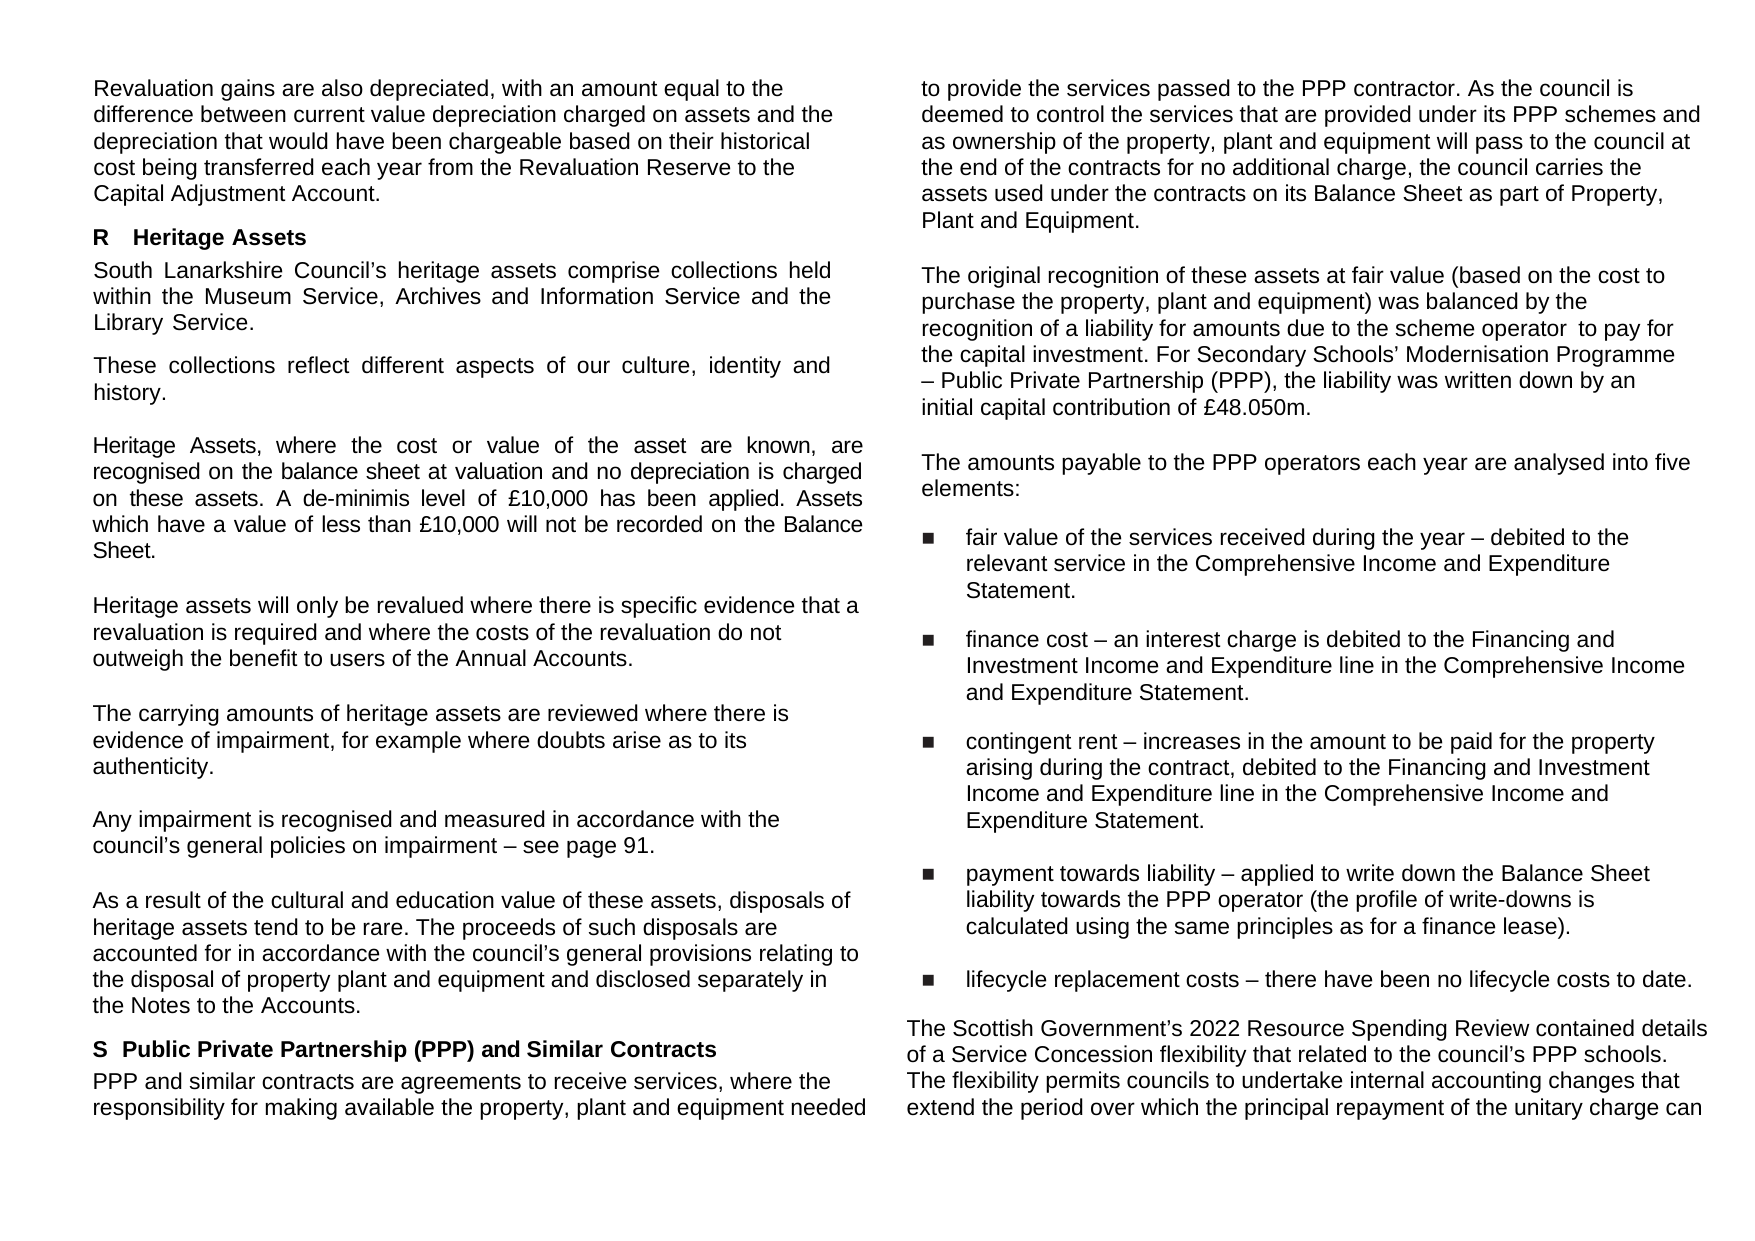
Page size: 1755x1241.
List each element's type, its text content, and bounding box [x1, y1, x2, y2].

text to provide the services passed to the PPP contractor. As the council is deemed to control the services that are provided under its PPP schemes and as ownership of the property, plant and equipment will pass to the council at the end of the contracts for no additional charge, the council carries the assets used under the contracts on its Balance Sheet as part of Property, Plant and Equipment. [921, 75, 1712, 233]
text As a result of the cultural and education value of these assets, disposals of heritage assets tend to be rare. The proceeds of such disposals are accounted for in accordance with the council’s general provisions relating to the disposal of property plant and equipment and disclosed separately in the Notes to the Accounts. [92, 887, 863, 1019]
text The Scottish Government’s 2022 Resource Spending Review contained details of a Service Concession flexibility that related to the council’s PPP schools. The flexibility permits councils to undertake internal accounting changes that extend the period over which the principal repayment of the unitary charge can [906, 1015, 1712, 1120]
text Heritage assets will only be revalued where there is specific evidence that a revaluation is required and where the costs of the revaluation do not outweigh the benefit to users of the Annual Accounts. [92, 592, 863, 671]
list contingent rent – increases in the amount to be paid for the property arising during the contract, debited to the Financing and Investment Income and Expenditure line in the Comprehensive Income and Expenditure Statement. [921, 728, 1703, 833]
text These collections reflect different aspects of our culture, identity and history. [93, 352, 832, 405]
list lifecycle replacement costs – there have been no lifecycle costs to date. [921, 966, 1699, 992]
text The amounts payable to the PPP operators each year are analysed into five elements: [921, 449, 1702, 501]
subtitle S Public Private Partnership (PPP) and Similar Contracts [92, 1036, 816, 1062]
text South Lanarkshire Council’s heritage assets comprise collections held within the Museum Service, Archives and Information Service and the Library Service. [93, 257, 832, 336]
text The carrying amounts of heritage assets are reviewed where there is evidence of impairment, for example where doubts arise as to its authenticity. Any impairment is recognised and measured in accordance with the council’s general policies on impairment – see page 91. [92, 700, 863, 858]
text Heritage Assets, where the cost or value of the asset are known, are recognised on the balance sheet at valuation and no depreciation is charged on these assets. A de-minimis level of £10,000 has been applied. Assets which have a value of less than £10,000 will not be recorded on the Balance Sheet. [92, 432, 863, 564]
list payment towards liability – applied to write down the Balance Sheet liability towards the PPP operator (the profile of write-downs is calculated using the same principles as for a finance lease). [921, 860, 1699, 939]
list fair value of the services received during the year – debited to the relevant service in the Comprehensive Income and Expenditure Statement. [921, 524, 1710, 603]
text The original recognition of these assets at fair value (based on the cost to purchase the property, plant and equipment) was balanced by the recognition of a liability for amounts due to the scheme operator to pay for the capital investment. For Secondary Schools’ Modernisation Programme – Public Private Partnership (PPP), the liability was written down by an initial capital contribution of £48.050m. [921, 262, 1690, 420]
subtitle R Heritage Assets [77, 223, 832, 250]
list finance cost – an interest charge is debited to the Financing and Investment Income and Expenditure line in the Comprehensive Income and Expenditure Statement. [921, 626, 1707, 705]
text PPP and similar contracts are agreements to receive services, where the responsibility for making available the property, plant and equipment needed [92, 1068, 883, 1121]
text Revaluation gains are also depreciated, with an amount equal to the difference between current value depreciation charged on assets and the depreciation that would have been chargeable based on their historical cost being transferred each year from the Revaluation Reserve to the Capital Adjustment Account. [93, 75, 846, 207]
